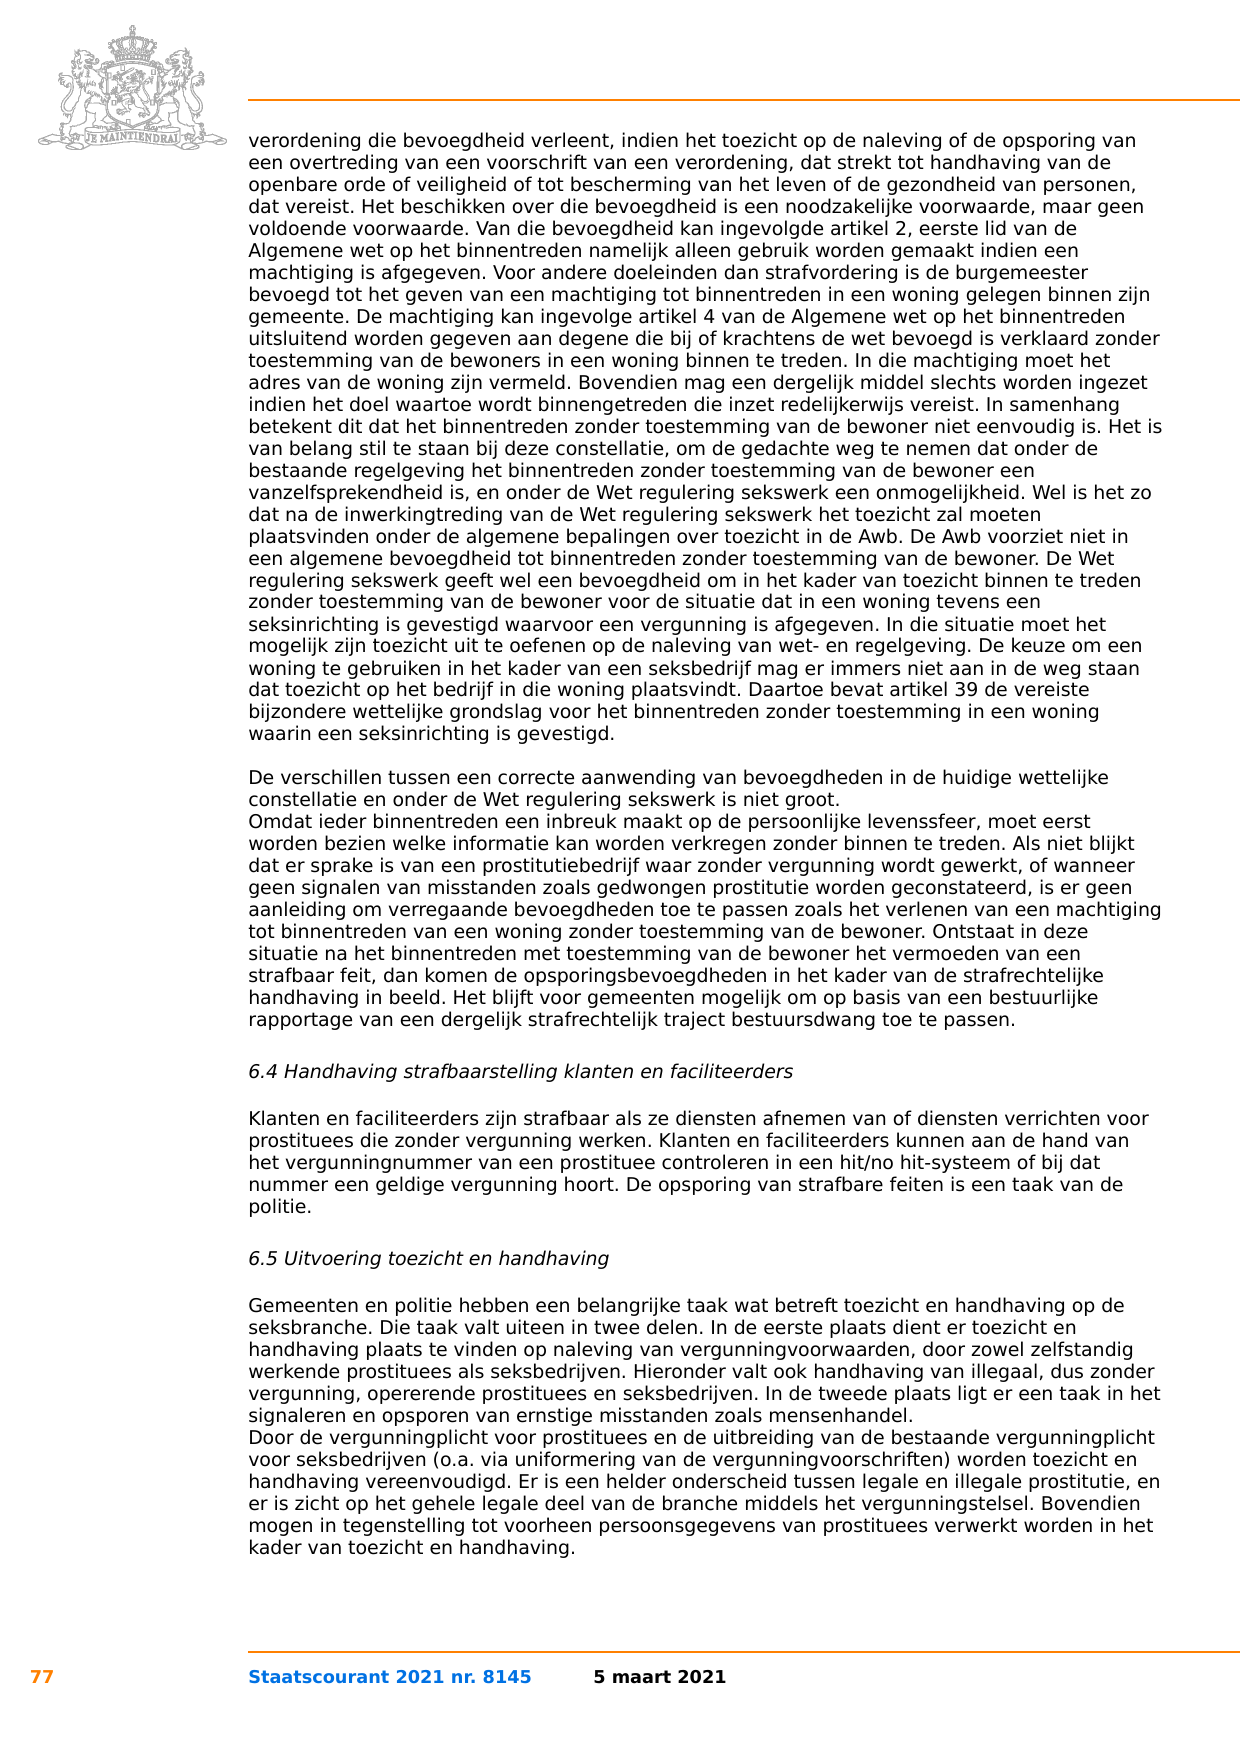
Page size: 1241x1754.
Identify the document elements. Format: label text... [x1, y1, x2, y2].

text Gemeenten en politie hebben een belangrijke taak wat betreft toezicht en handhaving op de seksbranche. Die taak valt uiteen in twee delen. In de eerste plaats dient er toezicht en handhaving plaats te vinden op naleving van vergunningvoorwaarden, door zowel zelfstandig werkende prostituees als seksbedrijven. Hieronder valt ook handhaving van illegaal, dus zonder vergunning, opererende prostituees en seksbedrijven. In de tweede plaats ligt er een taak in het signaleren en opsporen van ernstige misstanden zoals mensenhandel. [248, 1295, 1163, 1427]
text verordening die bevoegdheid verleent, indien het toezicht op de naleving of de opsporing van een overtreding van een voorschrift van een verordening, dat strekt tot handhaving van de openbare orde of veiligheid of tot bescherming van het leven of de gezondheid van personen, dat vereist. Het beschikken over die bevoegdheid is een noodzakelijke voorwaarde, maar geen voldoende voorwaarde. Van die bevoegdheid kan ingevolgde artikel 2, eerste lid van de Algemene wet op het binnentreden namelijk alleen gebruik worden gemaakt indien een machtiging is afgegeven. Voor andere doeleinden dan strafvordering is de burgemeester bevoegd tot het geven van een machtiging tot binnentreden in een woning gelegen binnen zijn gemeente. De machtiging kan ingevolge artikel 4 van de Algemene wet op het binnentreden uitsluitend worden gegeven aan degene die bij of krachtens de wet bevoegd is verklaard zonder toestemming van de bewoners in een woning binnen te treden. In die machtiging moet het adres van de woning zijn vermeld. Bovendien mag een dergelijk middel slechts worden ingezet indien het doel waartoe wordt binnengetreden die inzet redelijkerwijs vereist. In samenhang betekent dit dat het binnentreden zonder toestemming van de bewoner niet eenvoudig is. Het is van belang stil te staan bij deze constellatie, om de gedachte weg te nemen dat onder de bestaande regelgeving het binnentreden zonder toestemming van de bewoner een vanzelfsprekendheid is, en onder de Wet regulering sekswerk een onmogelijkheid. Wel is het zo dat na de inwerkingtreding van de Wet regulering sekswerk het toezicht zal moeten plaatsvinden onder de algemene bepalingen over toezicht in de Awb. De Awb voorziet niet in een algemene bevoegdheid tot binnentreden zonder toestemming van de bewoner. De Wet regulering sekswerk geeft wel een bevoegdheid om in het kader van toezicht binnen te treden zonder toestemming van de bewoner voor de situatie dat in een woning tevens een seksinrichting is gevestigd waarvoor een vergunning is afgegeven. In die situatie moet het mogelijk zijn toezicht uit te oefenen op de naleving van wet- en regelgeving. De keuze om een woning te gebruiken in het kader van een seksbedrijf mag er immers niet aan in de weg staan dat toezicht op het bedrijf in die woning plaatsvindt. Daartoe bevat artikel 39 de vereiste bijzondere wettelijke grondslag voor het binnentreden zonder toestemming in een woning waarin een seksinrichting is gevestigd. [248, 130, 1163, 745]
text Door de vergunningplicht voor prostituees en de uitbreiding van de bestaande vergunningplicht voor seksbedrijven (o.a. via uniformering van de vergunningvoorschriften) worden toezicht en handhaving vereenvoudigd. Er is een helder onderscheid tussen legale en illegale prostitutie, en er is zicht op het gehele legale deel van de branche middels het vergunningstelsel. Bovendien mogen in tegenstelling tot voorheen persoonsgegevens van prostituees verwerkt worden in het kader van toezicht en handhaving. [248, 1427, 1163, 1558]
subtitle 6.4 Handhaving strafbaarstelling klanten en faciliteerders [248, 1061, 1163, 1083]
text De verschillen tussen een correcte aanwending van bevoegdheden in de huidige wettelijke constellatie en onder de Wet regulering sekswerk is niet groot. [248, 767, 1163, 811]
picture [38, 25, 227, 150]
text Omdat ieder binnentreden een inbreuk maakt op de persoonlijke levenssfeer, moet eerst worden bezien welke informatie kan worden verkregen zonder binnen te treden. Als niet blijkt dat er sprake is van een prostitutiebedrijf waar zonder vergunning wordt gewerkt, of wanneer geen signalen van misstanden zoals gedwongen prostitutie worden geconstateerd, is er geen aanleiding om verregaande bevoegdheden toe te passen zoals het verlenen van een machtiging tot binnentreden van een woning zonder toestemming van de bewoner. Ontstaat in deze situatie na het binnentreden met toestemming van de bewoner het vermoeden van een strafbaar feit, dan komen de opsporingsbevoegdheden in het kader van de strafrechtelijke handhaving in beeld. Het blijft voor gemeenten mogelijk om op basis van een bestuurlijke rapportage van een dergelijk strafrechtelijk traject bestuursdwang toe te passen. [248, 811, 1163, 1031]
text Klanten en faciliteerders zijn strafbaar als ze diensten afnemen van of diensten verrichten voor prostituees die zonder vergunning werken. Klanten en faciliteerders kunnen aan de hand van het vergunningnummer van een prostituee controleren in een hit/no hit-systeem of bij dat nummer een geldige vergunning hoort. De opsporing van strafbare feiten is een taak van de politie. [248, 1108, 1163, 1218]
subtitle 6.5 Uitvoering toezicht en handhaving [248, 1248, 1163, 1270]
